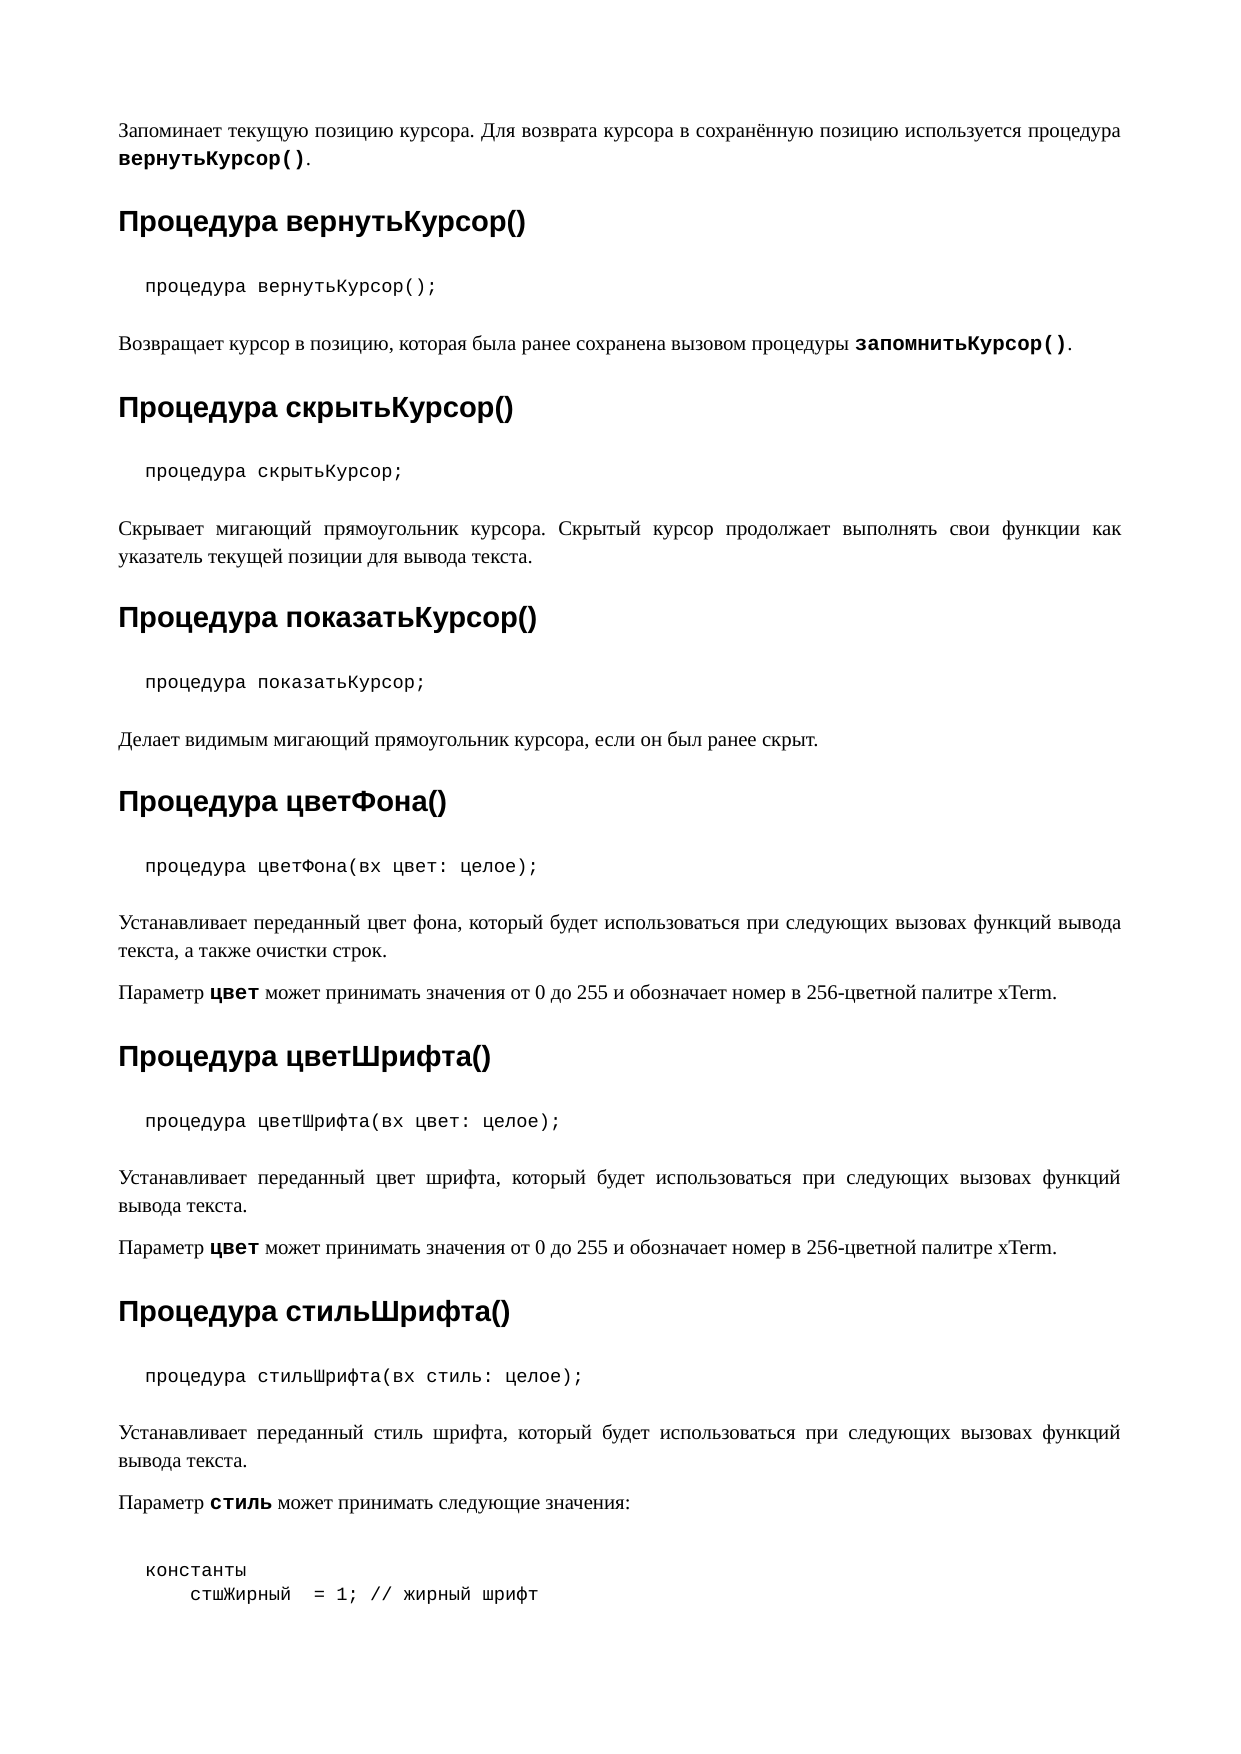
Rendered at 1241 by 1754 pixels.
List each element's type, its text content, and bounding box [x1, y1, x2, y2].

text Устанавливает переданный цвет шрифта, который будет использоваться при следующих вызовах функций вывода текста. [118, 1165, 1122, 1217]
text Параметр стиль может принимать следующие значения: [118, 1490, 1122, 1516]
text процедура стильШрифта(вх стиль: целое); [136, 1357, 1104, 1396]
text процедура вернутьКурсор(); [136, 268, 1104, 307]
text процедура скрытьКурсор; [136, 453, 1104, 492]
text процедура цветФона(вх цвет: целое); [136, 847, 1104, 886]
text Возвращает курсор в позицию, которая была ранее сохранена вызовом процедуры запомнитьКурсор(). [118, 331, 1122, 357]
subtitle Процедура скрытьКурсор() [118, 390, 1122, 423]
subtitle Процедура показатьКурсор() [118, 601, 1122, 634]
text Параметр цвет может принимать значения от 0 до 255 и обозначает номер в 256-цветной палитре xTerm. [118, 980, 1122, 1006]
subtitle Процедура цветШрифта() [118, 1039, 1122, 1072]
subtitle Процедура вернутьКурсор() [118, 204, 1122, 238]
text процедура цветШрифта(вх цвет: целое); [136, 1102, 1104, 1141]
text Скрывает мигающий прямоугольник курсора. Скрытый курсор продолжает выполнять свои функции как указатель текущей позиции для вывода текста. [118, 516, 1122, 568]
subtitle Процедура стильШрифта() [118, 1294, 1122, 1327]
text Запоминает текущую позицию курсора. Для возврата курсора в сохранённую позицию используется процедура вернутьКурсор(). [118, 118, 1122, 171]
subtitle Процедура цветФона() [118, 784, 1122, 817]
text Устанавливает переданный цвет фона, который будет использоваться при следующих вызовах функций вывода текста, а также очистки строк. [118, 910, 1122, 962]
text процедура показатьКурсор; [136, 664, 1104, 703]
text константы стшЖирный = 1; // жирный шрифт [136, 1552, 1104, 1615]
text Делает видимым мигающий прямоугольник курсора, если он был ранее скрыт. [118, 727, 1122, 751]
text Устанавливает переданный стиль шрифта, который будет использоваться при следующих вызовах функций вывода текста. [118, 1420, 1122, 1472]
text Параметр цвет может принимать значения от 0 до 255 и обозначает номер в 256-цветной палитре xTerm. [118, 1235, 1122, 1261]
